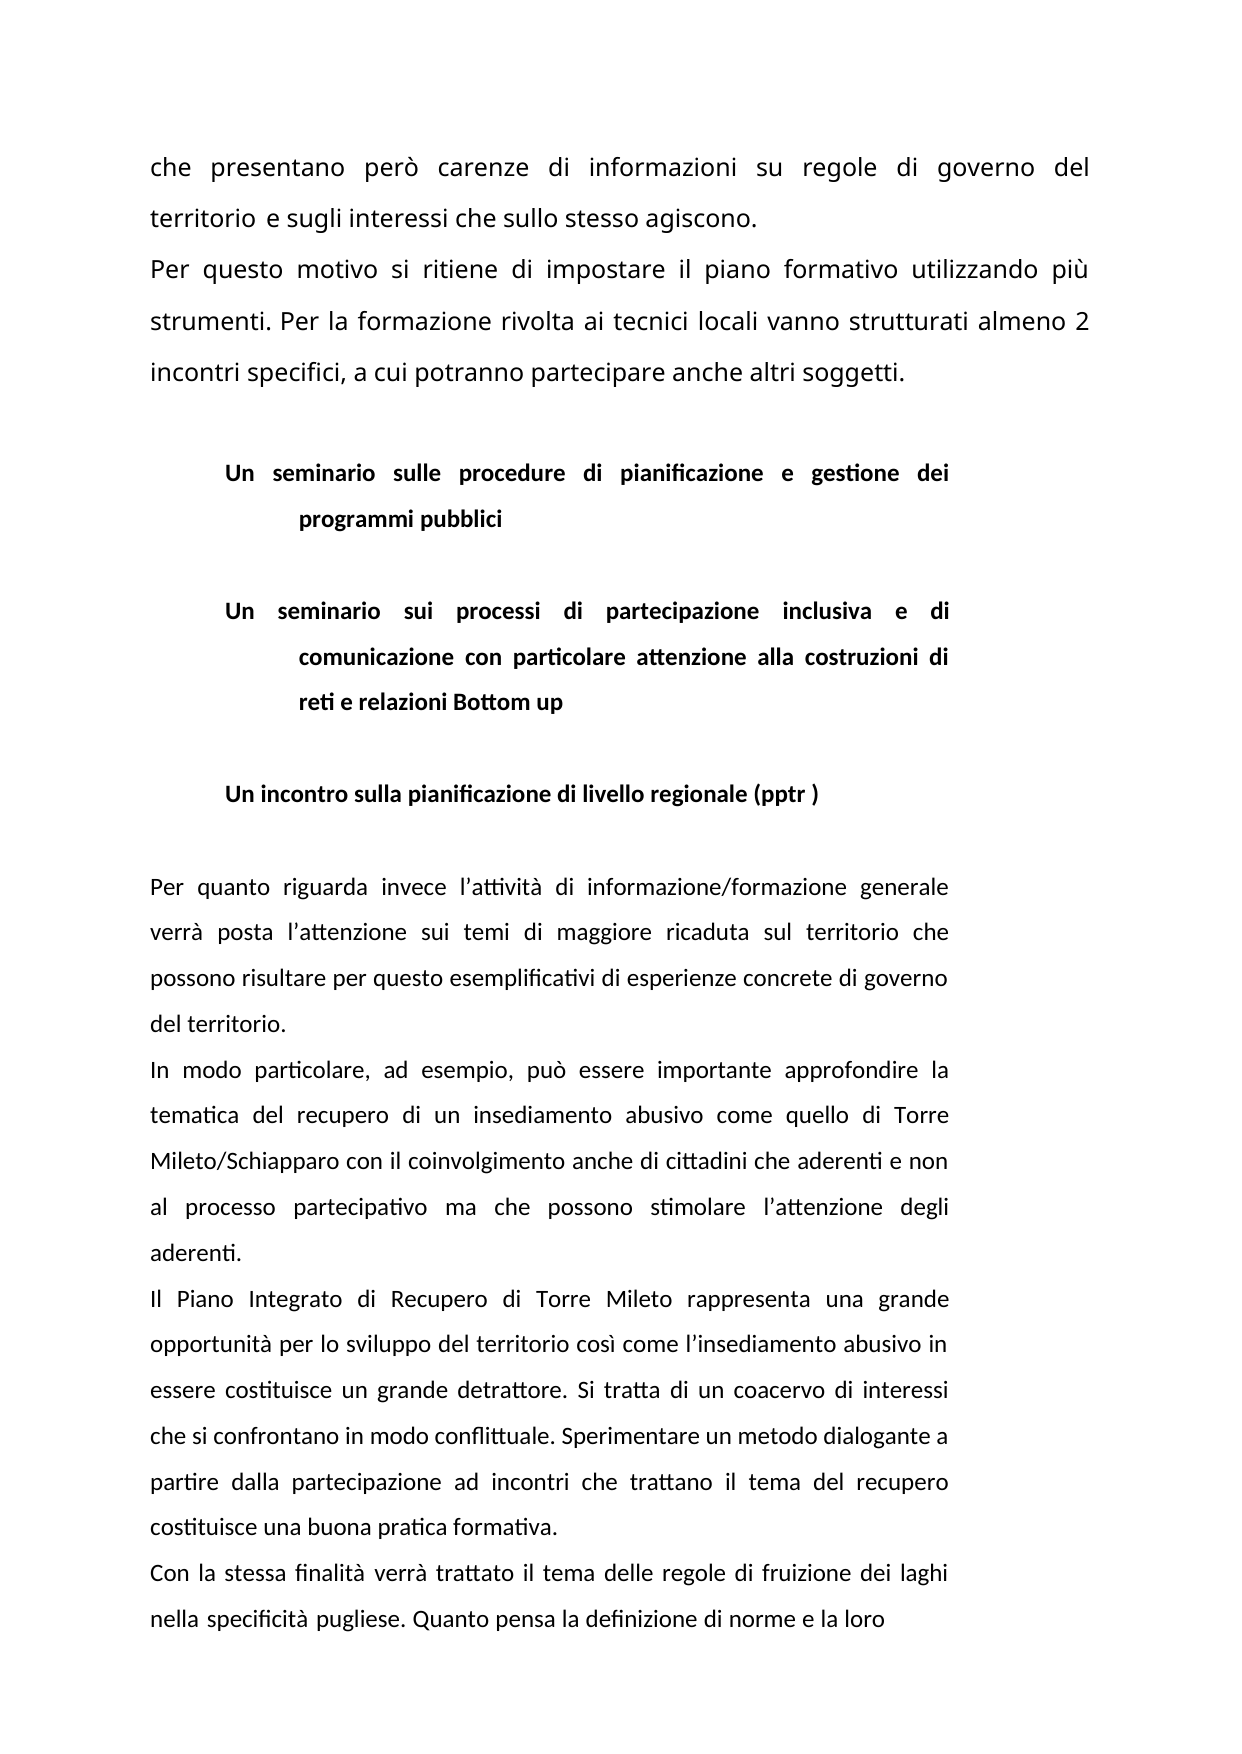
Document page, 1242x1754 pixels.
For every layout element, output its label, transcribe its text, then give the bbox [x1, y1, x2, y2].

text Un seminario sui processi di partecipazione inclusiva e di comunicazione con particolare attenzione alla costruzioni di reti e relazioni Bottom up [225, 595, 950, 717]
text Per quanto riguarda invece l’attività di informazione/formazione generale verrà posta l’attenzione sui temi di maggiore ricaduta sul territorio che possono risultare per questo esemplificativi di esperienze concrete di governo del territorio. [150, 871, 949, 1038]
subtitle Un seminario sulle procedure di pianificazione e gestione dei programmi pubblici [225, 457, 949, 533]
text Con la stessa finalità verrà trattato il tema delle regole di fruizione dei laghi nella specificità pugliese. Quanto pensa la definizione di norme e la loro [150, 1557, 949, 1634]
subtitle Un incontro sulla pianificazione di livello regionale (pptr ) [225, 778, 1242, 809]
text Per questo motivo si ritiene di impostare il piano formativo utilizzando più strumenti. Per la formazione rivolta ai tecnici locali vanno strutturati almeno 2 incontri specifici, a cui potranno partecipare anche altri soggetti. [150, 252, 1090, 388]
text che presentano però carenze di informazioni su regole di governo del territorio e sugli interessi che sullo stesso agiscono. [150, 150, 1090, 235]
text In modo particolare, ad esempio, può essere importante approfondire la tematica del recupero di un insediamento abusivo come quello di Torre Mileto/Schiapparo con il coinvolgimento anche di cittadini che aderenti e non al processo partecipativo ma che possono stimolare l’attenzione degli aderenti. [150, 1054, 949, 1267]
text Il Piano Integrato di Recupero di Torre Mileto rappresenta una grande opportunità per lo sviluppo del territorio così come l’insediamento abusivo in essere costituisce un grande detrattore. Si tratta di un coacervo di interessi che si confrontano in modo conflittuale. Sperimentare un metodo dialogante a partire dalla partecipazione ad incontri che trattano il tema del recupero costituisce una buona pratica formativa. [150, 1283, 949, 1542]
